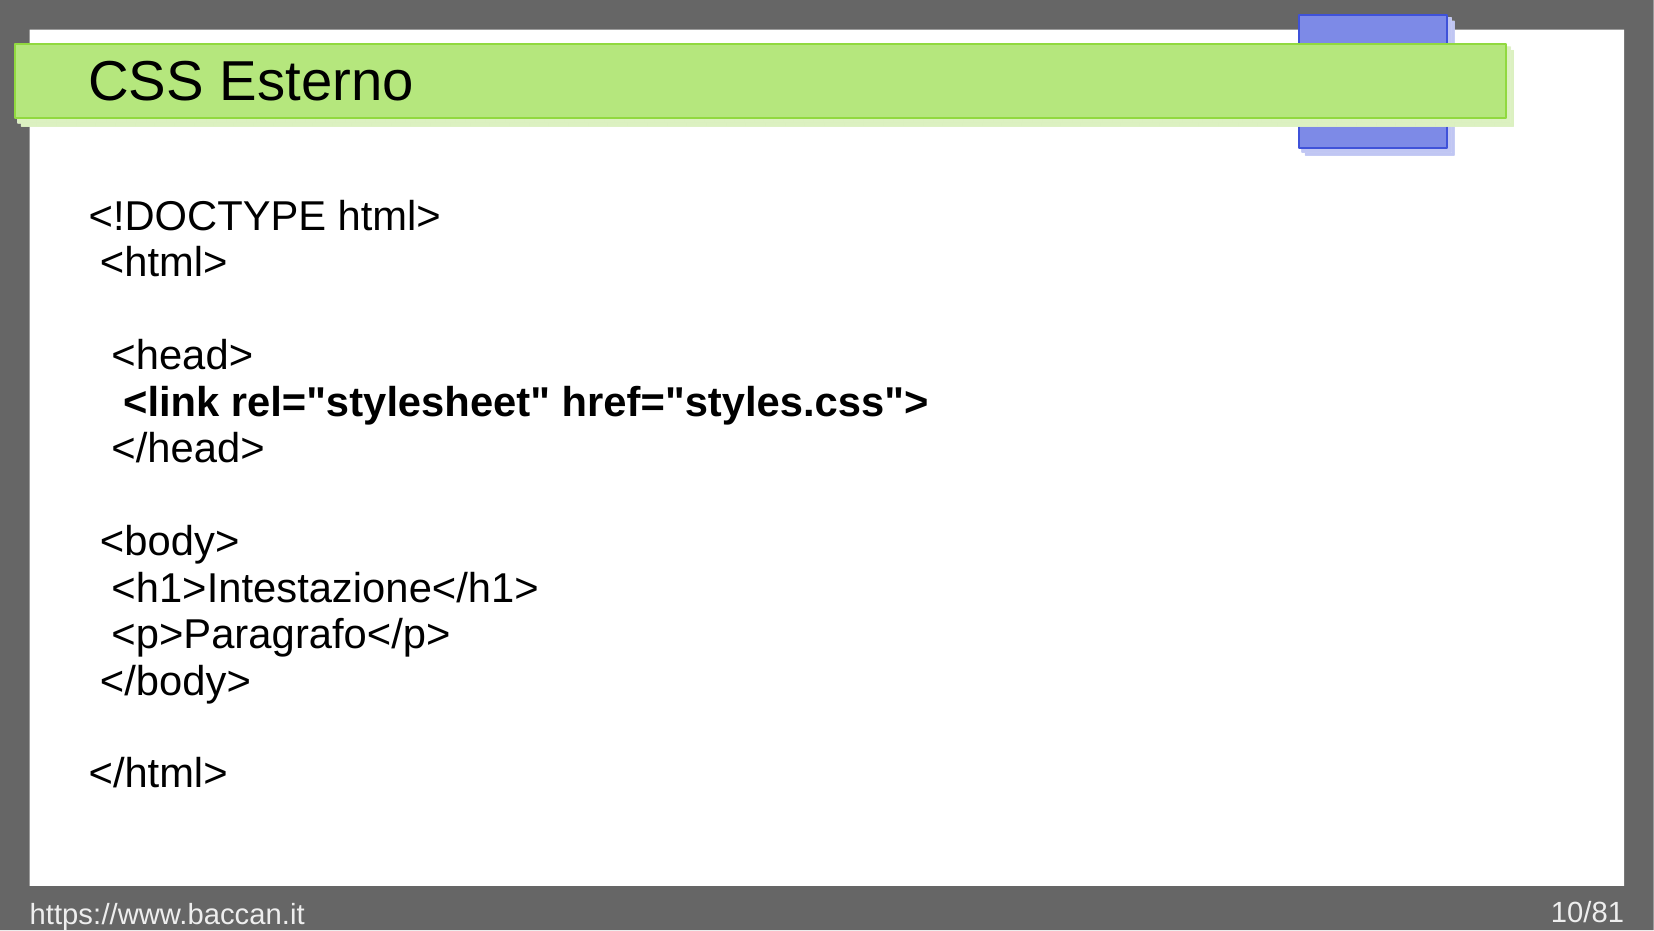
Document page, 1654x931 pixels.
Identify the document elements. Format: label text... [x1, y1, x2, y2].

title CSS Esterno [88, 44, 1506, 119]
text_box <!DOCTYPE html> <html> <head> <link rel="stylesheet" href="styles.css"> </head> <body> <h1>Intestazione</h1> <p>Paragrafo</p> </body> </html> [88, 169, 1565, 820]
